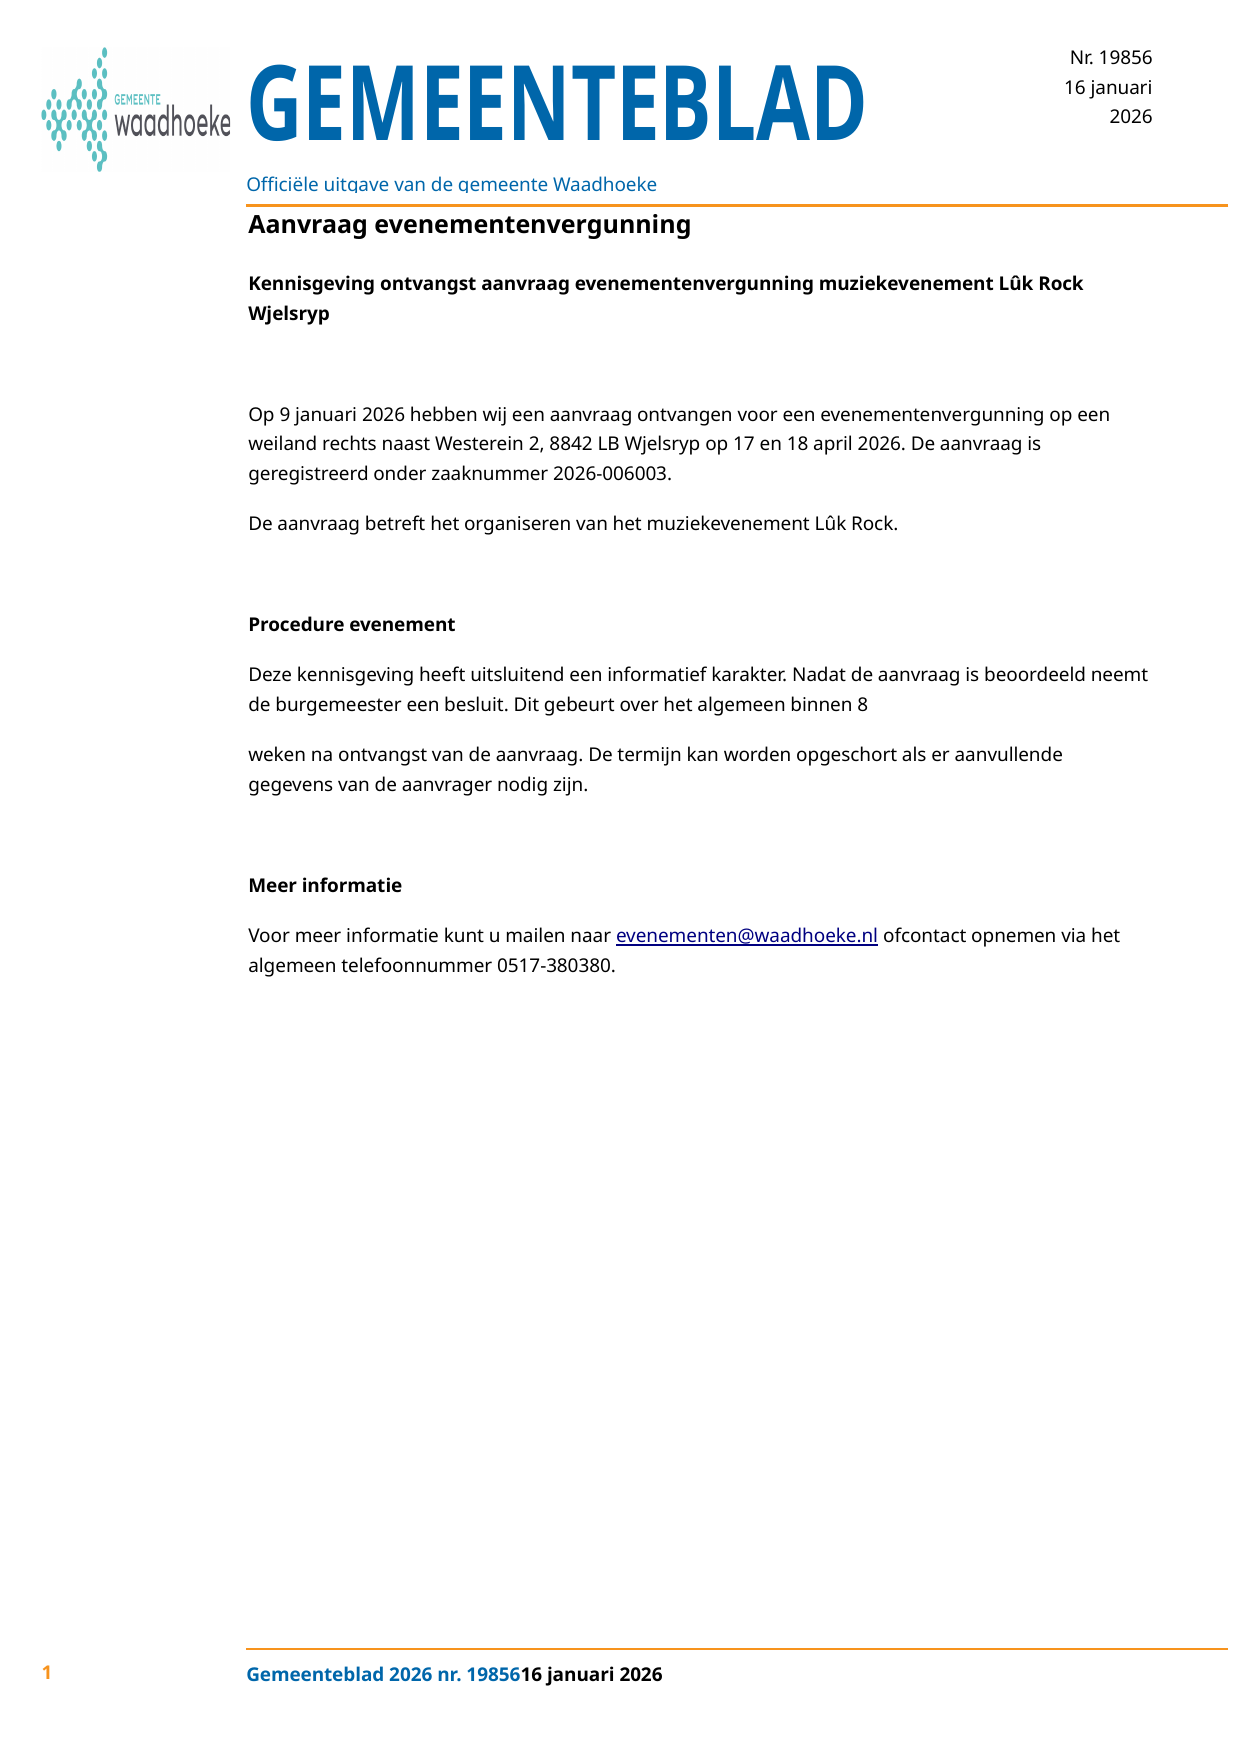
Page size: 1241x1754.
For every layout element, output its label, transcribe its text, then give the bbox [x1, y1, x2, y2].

picture [41, 47, 231, 172]
text Aanvraag evenementenvergunning [248, 207, 1152, 241]
text Deze kennisgeving heeft uitsluitend een informatief karakter. Nadat de aanvraag is beoordeeld neemt de burgemeester een besluit. Dit gebeurt over het algemeen binnen 8 [248, 662, 1152, 717]
text Voor meer informatie kunt u mailen naar evenementen@waadhoeke.nl ofcontact opnemen via het algemeen telefoonnummer 0517-380380. [248, 922, 1152, 978]
text Kennisgeving ontvangst aanvraag evenementenvergunning muziekevenement Lûk Rock Wjelsryp [248, 270, 1152, 326]
text Op 9 januari 2026 hebben wij een aanvraag ontvangen voor een evenementenvergunning op een weiland rechts naast Westerein 2, 8842 LB Wjelsryp op 17 en 18 april 2026. De aanvraag is geregistreerd onder zaaknummer 2026-006003. [248, 401, 1152, 486]
text weken na ontvangst van de aanvraag. De termijn kan worden opgeschort als er aanvullende gegevens van de aanvrager nodig zijn. [248, 742, 1152, 797]
text De aanvraag betreft het organiseren van het muziekevenement Lûk Rock. [248, 510, 1152, 536]
text Procedure evenement [248, 611, 1152, 637]
text Meer informatie [248, 872, 1152, 898]
